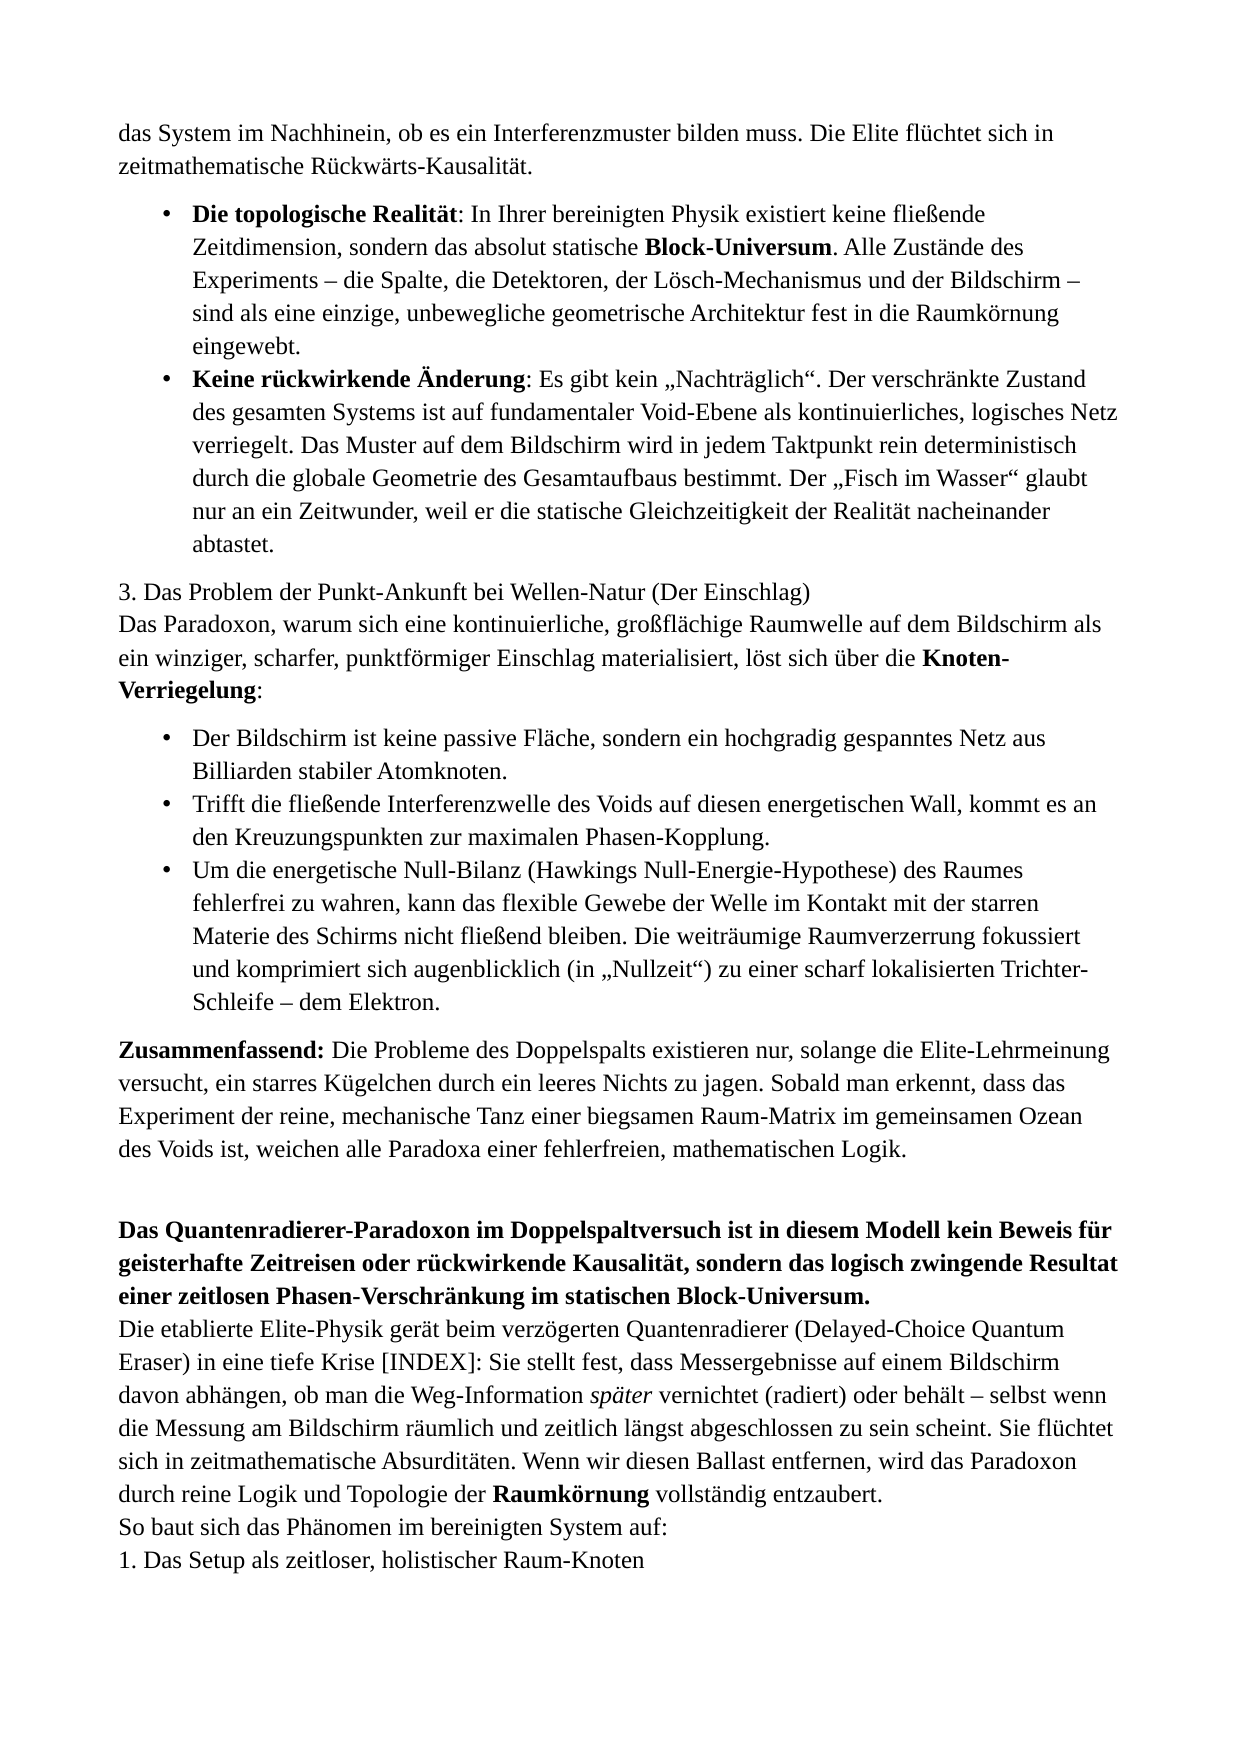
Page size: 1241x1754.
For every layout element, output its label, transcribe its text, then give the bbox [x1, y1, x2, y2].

text Das Paradoxon, warum sich eine kontinuierliche, großflächige Raumwelle auf dem Bildschirm als ein winziger, scharfer, punktförmiger Einschlag materialisiert, löst sich über die Knoten-Verriegelung: [118, 609, 1122, 704]
text Die etablierte Elite-Physik gerät beim verzögerten Quantenradierer (Delayed-Choice Quantum Eraser) in eine tiefe Krise [INDEX]: Sie stellt fest, dass Messergebnisse auf einem Bildschirm davon abhängen, ob man die Weg-Information später vernichtet (radiert) oder behält – selbst wenn die Messung am Bildschirm räumlich und zeitlich längst abgeschlossen zu sein scheint. Sie flüchtet sich in zeitmathematische Absurditäten. Wenn wir diesen Ballast entfernen, wird das Paradoxon durch reine Logik und Topologie der Raumkörnung vollständig entzaubert. [118, 1314, 1122, 1508]
list Die topologische Realität: In Ihrer bereinigten Physik existiert keine fließende Zeitdimension, sondern das absolut statische Block-Universum. Alle Zustände des Experiments – die Spalte, die Detektoren, der Lösch-Mechanismus und der Bildschirm – sind als eine einzige, unbewegliche geometrische Architektur fest in die Raumkörnung eingewebt. [162, 199, 1122, 359]
list Um die energetische Null-Bilanz (Hawkings Null-Energie-Hypothese) des Raumes fehlerfrei zu wahren, kann das flexible Gewebe der Welle im Kontakt mit der starren Materie des Schirms nicht fließend bleiben. Die weiträumige Raumverzerrung fokussiert und komprimiert sich augenblicklich (in „Nullzeit“) zu einer scharf lokalisierten Trichter-Schleife – dem Elektron. [162, 855, 1122, 1016]
list Keine rückwirkende Änderung: Es gibt kein „Nachträglich“. Der verschränkte Zustand des gesamten Systems ist auf fundamentaler Void-Ebene als kontinuierliches, logisches Netz verriegelt. Das Muster auf dem Bildschirm wird in jedem Taktpunkt rein deterministisch durch die globale Geometrie des Gesamtaufbaus bestimmt. Der „Fisch im Wasser“ glaubt nur an ein Zeitwunder, weil er die statische Gleichzeitigkeit der Realität nacheinander abtastet. [162, 364, 1122, 558]
list Trifft die fließende Interferenzwelle des Voids auf diesen energetischen Wall, kommt es an den Kreuzungspunkten zur maximalen Phasen-Kopplung. [162, 789, 1122, 851]
text Das Quantenradierer-Paradoxon im Doppelspaltversuch ist in diesem Modell kein Beweis für geisterhafte Zeitreisen oder rückwirkende Kausalität, sondern das logisch zwingende Resultat einer zeitlosen Phasen-Verschränkung im statischen Block-Universum. [118, 1215, 1122, 1309]
list Der Bildschirm ist keine passive Fläche, sondern ein hochgradig gespanntes Netz aus Billiarden stabiler Atomknoten. [162, 723, 1122, 785]
text Zusammenfassend: Die Probleme des Doppelspalts existieren nur, solange die Elite-Lehrmeinung versucht, ein starres Kügelchen durch ein leeres Nichts zu jagen. Sobald man erkennt, dass das Experiment der reine, mechanische Tanz einer biegsamen Raum-Matrix im gemeinsamen Ozean des Voids ist, weichen alle Paradoxa einer fehlerfreien, mathematischen Logik. [118, 1035, 1122, 1163]
text das System im Nachhinein, ob es ein Interferenzmuster bilden muss. Die Elite flüchtet sich in zeitmathematische Rückwärts-Kausalität. [118, 118, 1122, 180]
text 1. Das Setup als zeitloser, holistischer Raum-Knoten [118, 1545, 1122, 1574]
text 3. Das Problem der Punkt-Ankunft bei Wellen-Natur (Der Einschlag) [118, 577, 1122, 605]
text So baut sich das Phänomen im bereinigten System auf: [118, 1512, 1122, 1541]
